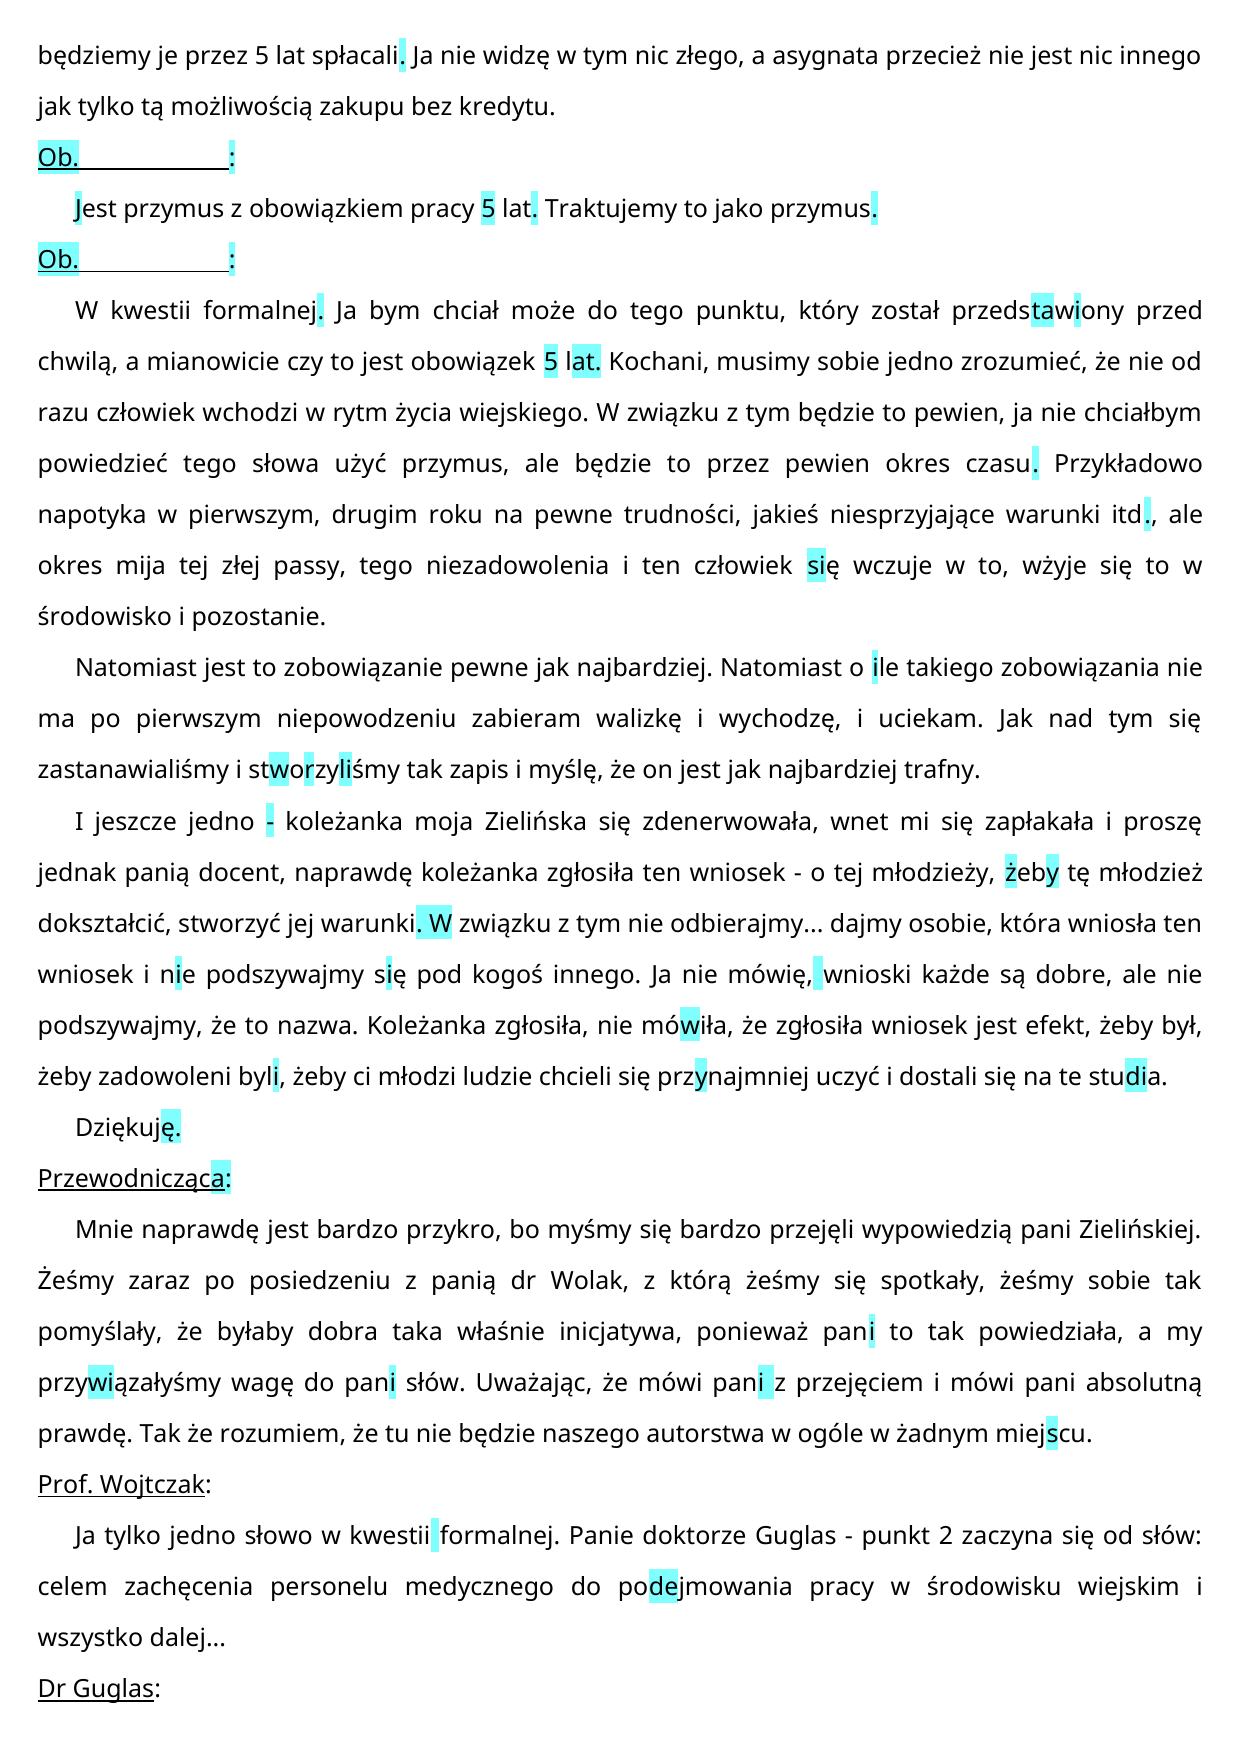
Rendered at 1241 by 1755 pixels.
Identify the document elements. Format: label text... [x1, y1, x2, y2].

text Ob. : [37, 242, 1203, 276]
text będziemy je przez 5 lat spłacali. Ja nie widzę w tym nic złego, a asygnata przecież nie jest nic innego jak tylko tą możliwością zakupu bez kredytu. [37, 37, 1203, 123]
text Jest przymus z obowiązkiem pracy 5 lat. Traktujemy to jako przymus. [37, 191, 1203, 225]
text Dr Guglas: [37, 1671, 1203, 1705]
text Ja tylko jedno słowo w kwestii formalnej. Panie doktorze Guglas - punkt 2 zaczyna się od słów: celem zachęcenia personelu medycznego do podejmowania pracy w środowisku wiejskim i wszystko dalej... [37, 1518, 1203, 1654]
text Ob. : [37, 139, 1203, 174]
text Mnie naprawdę jest bardzo przykro, bo myśmy się bardzo przejęli wypowiedzią pani Zielińskiej. Żeśmy zaraz po posiedzeniu z panią dr Wolak, z którą żeśmy się spotkały, żeśmy sobie tak pomyślały, że byłaby dobra taka właśnie inicjatywa, ponieważ pani to tak powiedziała, a my przywiązałyśmy wagę do pani słów. Uważając, że mówi pani z przejęciem i mówi pani absolutną prawdę. Tak że rozumiem, że tu nie będzie naszego autorstwa w ogóle w żadnym miejscu. [37, 1211, 1203, 1450]
text W kwestii formalnej. Ja bym chciał może do tego punktu, który został przedstawiony przed chwilą, a mianowicie czy to jest obowiązek 5 lat. Kochani, musimy sobie jedno zrozumieć, że nie od razu człowiek wchodzi w rytm życia wiejskiego. W związku z tym będzie to pewien, ja nie chciałbym powiedzieć tego słowa użyć przymus, ale będzie to przez pewien okres czasu. Przykładowo napotyka w pierwszym, drugim roku na pewne trudności, jakieś niesprzyjające warunki itd., ale okres mija tej złej passy, tego niezadowolenia i ten człowiek się wczuje w to, wżyje się to w środowisko i pozostanie. [37, 293, 1203, 633]
text Przewodnicząca: [37, 1160, 1203, 1194]
text Prof. Wojtczak: [37, 1467, 1203, 1501]
text Natomiast jest to zobowiązanie pewne jak najbardziej. Natomiast o ile takiego zobowiązania nie ma po pierwszym niepowodzeniu zabieram walizkę i wychodzę, i uciekam. Jak nad tym się zastanawialiśmy i stworzyliśmy tak zapis i myślę, że on jest jak najbardziej trafny. [37, 650, 1203, 786]
text Dziękuję. [37, 1109, 1203, 1143]
text I jeszcze jedno - koleżanka moja Zielińska się zdenerwowała, wnet mi się zapłakała i proszę jednak panią docent, naprawdę koleżanka zgłosiła ten wniosek - o tej młodzieży, żeby tę młodzież dokształcić, stworzyć jej warunki. W związku z tym nie odbierajmy... dajmy osobie, która wniosła ten wniosek i nie podszywajmy się pod kogoś innego. Ja nie mówię, wnioski każde są dobre, ale nie podszywajmy, że to nazwa. Koleżanka zgłosiła, nie mówiła, że zgłosiła wniosek jest efekt, żeby był, żeby zadowoleni byli, żeby ci młodzi ludzie chcieli się przynajmniej uczyć i dostali się na te studia. [37, 803, 1203, 1092]
